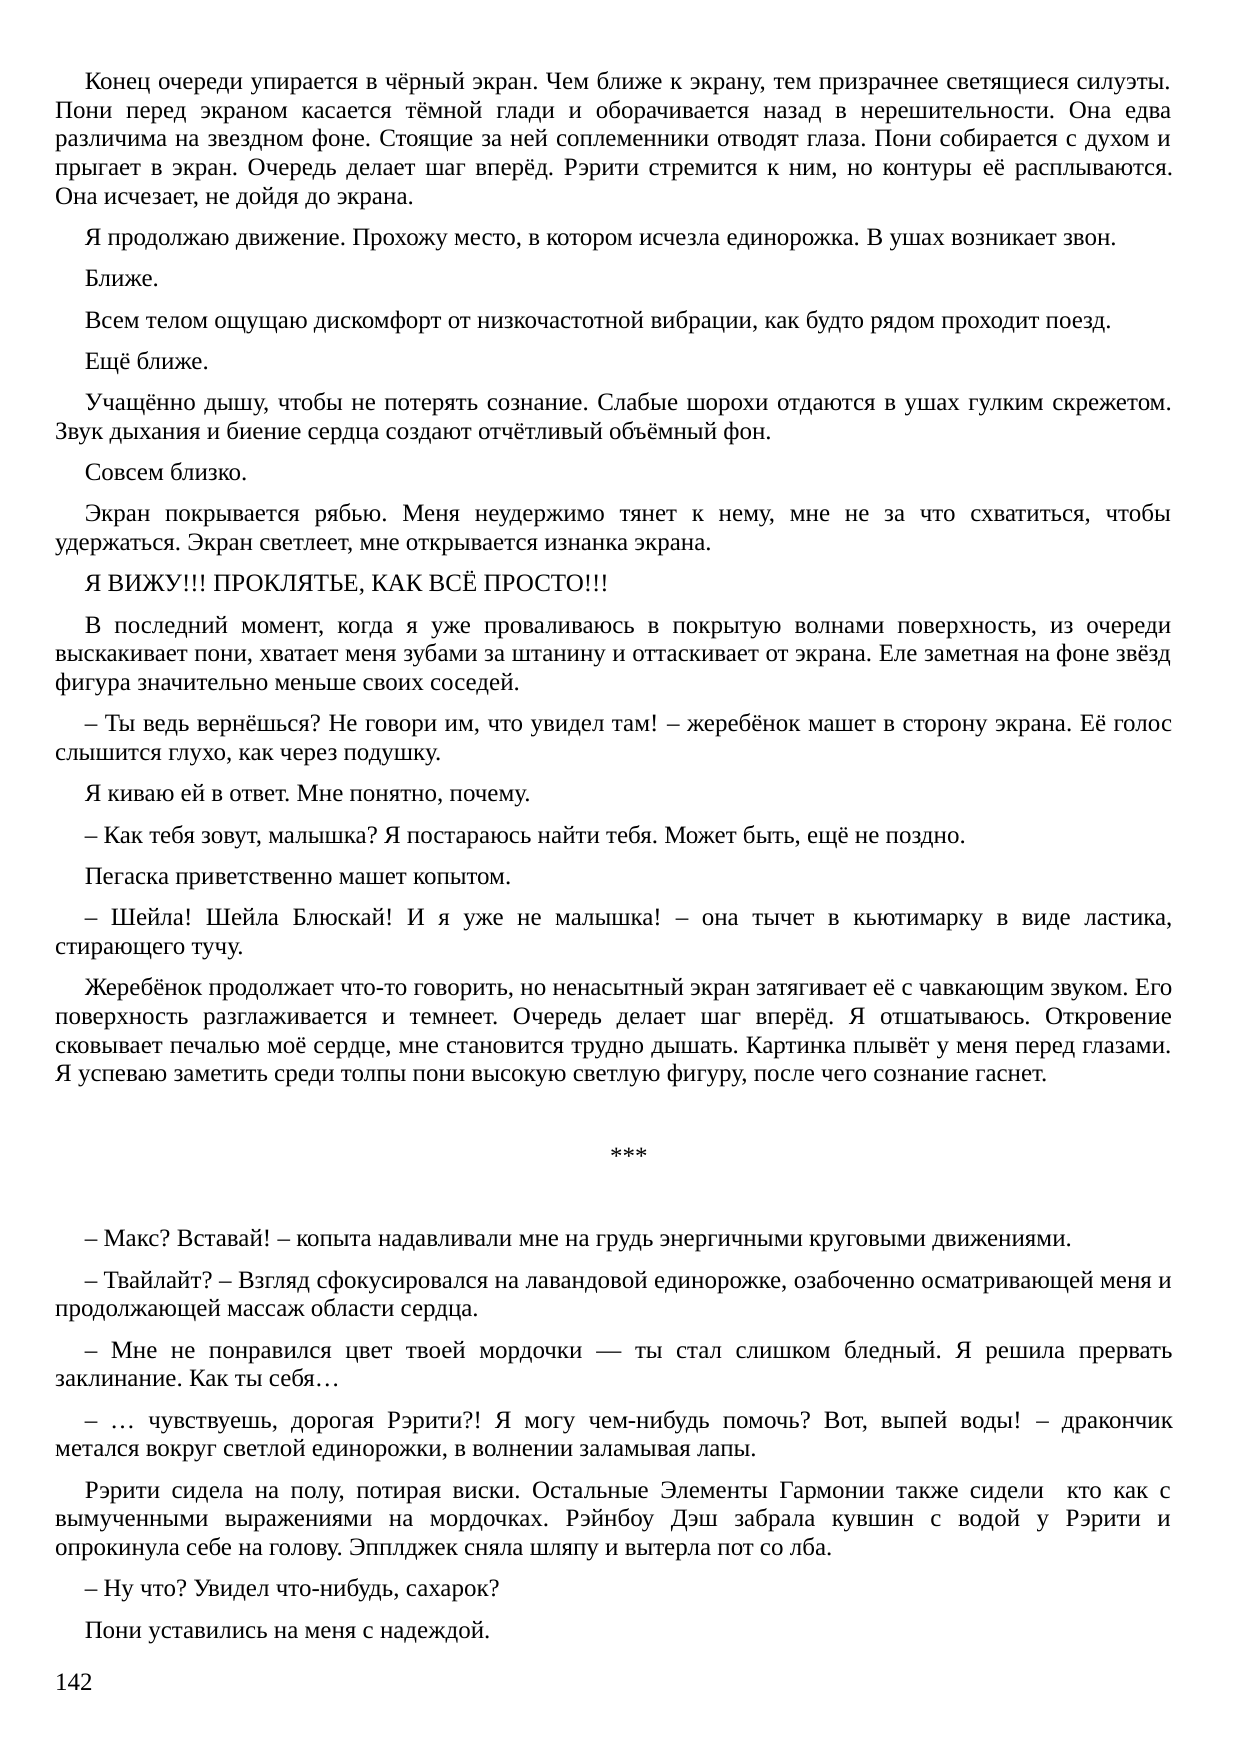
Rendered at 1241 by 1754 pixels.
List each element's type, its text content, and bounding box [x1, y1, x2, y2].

text Ближе. [55, 263, 1173, 292]
text Рэрити сидела на полу, потирая виски. Остальные Элементы Гармонии также сидели кто как с вымученными выражениями на мордочках. Рэйнбоу Дэш забрала кувшин с водой у Рэрити и опрокинула себе на голову. Эпплджек сняла шляпу и вытерла пот со лба. [55, 1475, 1173, 1561]
text Всем телом ощущаю дискомфорт от низкочастотной вибрации, как будто рядом проходит поезд. [55, 305, 1173, 333]
text – Ты ведь вернёшься? Не говори им, что увидел там! – жеребёнок машет в сторону экрана. Её голос слышится глухо, как через подушку. [55, 708, 1173, 766]
text Жеребёнок продолжает что-то говорить, но ненасытный экран затягивает её с чавкающим звуком. Его поверхность разглаживается и темнеет. Очередь делает шаг вперёд. Я отшатываюсь. Откровение сковывает печалью моё сердце, мне становится трудно дышать. Картинка плывёт у меня перед глазами. Я успеваю заметить среди толпы пони высокую светлую фигуру, после чего сознание гаснет. [55, 972, 1173, 1087]
text Я продолжаю движение. Прохожу место, в котором исчезла единорожка. В ушах возникает звон. [55, 222, 1173, 251]
text – Как тебя зовут, малышка? Я постараюсь найти тебя. Может быть, ещё не поздно. [55, 820, 1173, 848]
text В последний момент, когда я уже проваливаюсь в покрытую волнами поверхность, из очереди выскакивает пони, хватает меня зубами за штанину и оттаскивает от экрана. Еле заметная на фоне звёзд фигура значительно меньше своих соседей. [55, 610, 1173, 696]
text Экран покрывается рябью. Меня неудержимо тянет к нему, мне не за что схватиться, чтобы удержаться. Экран светлеет, мне открывается изнанка экрана. [55, 498, 1173, 556]
text *** [55, 1141, 1173, 1170]
text – Ну что? Увидел что-нибудь, сахарок? [55, 1573, 1173, 1602]
text Совсем близко. [55, 457, 1173, 486]
text Учащённо дышу, чтобы не потерять сознание. Слабые шорохи отдаются в ушах гулким скрежетом. Звук дыхания и биение сердца создают отчётливый объёмный фон. [55, 387, 1173, 445]
text – Шейла! Шейла Блюскай! И я уже не малышка! – она тычет в кьютимарку в виде ластика, стирающего тучу. [55, 902, 1173, 960]
text – Макс? Вставай! – копыта надавливали мне на грудь энергичными круговыми движениями. [55, 1223, 1173, 1252]
text Пегаска приветственно машет копытом. [55, 861, 1173, 890]
text Ещё ближе. [55, 346, 1173, 375]
text Я киваю ей в ответ. Мне понятно, почему. [55, 778, 1173, 807]
text Я ВИЖУ!!! ПРОКЛЯТЬЕ, КАК ВСЁ ПРОСТО!!! [55, 568, 1173, 597]
text – … чувствуешь, дорогая Рэрити?! Я могу чем-нибудь помочь? Вот, выпей воды! – дракончик метался вокруг светлой единорожки, в волнении заламывая лапы. [55, 1405, 1173, 1462]
text Конец очереди упирается в чёрный экран. Чем ближе к экрану, тем призрачнее светящиеся силуэты. Пони перед экраном касается тёмной глади и оборачивается назад в нерешительности. Она едва различима на звездном фоне. Стоящие за ней соплеменники отводят глаза. Пони собирается с духом и прыгает в экран. Очередь делает шаг вперёд. Рэрити стремится к ним, но контуры её расплываются. Она исчезает, не дойдя до экрана. [55, 66, 1173, 210]
text – Твайлайт? – Взгляд сфокусировался на лавандовой единорожке, озабоченно осматривающей меня и продолжающей массаж области сердца. [55, 1265, 1173, 1322]
text – Мне не понравился цвет твоей мордочки — ты стал слишком бледный. Я решила прервать заклинание. Как ты себя… [55, 1335, 1173, 1392]
text Пони уставились на меня с надеждой. [55, 1615, 1173, 1643]
